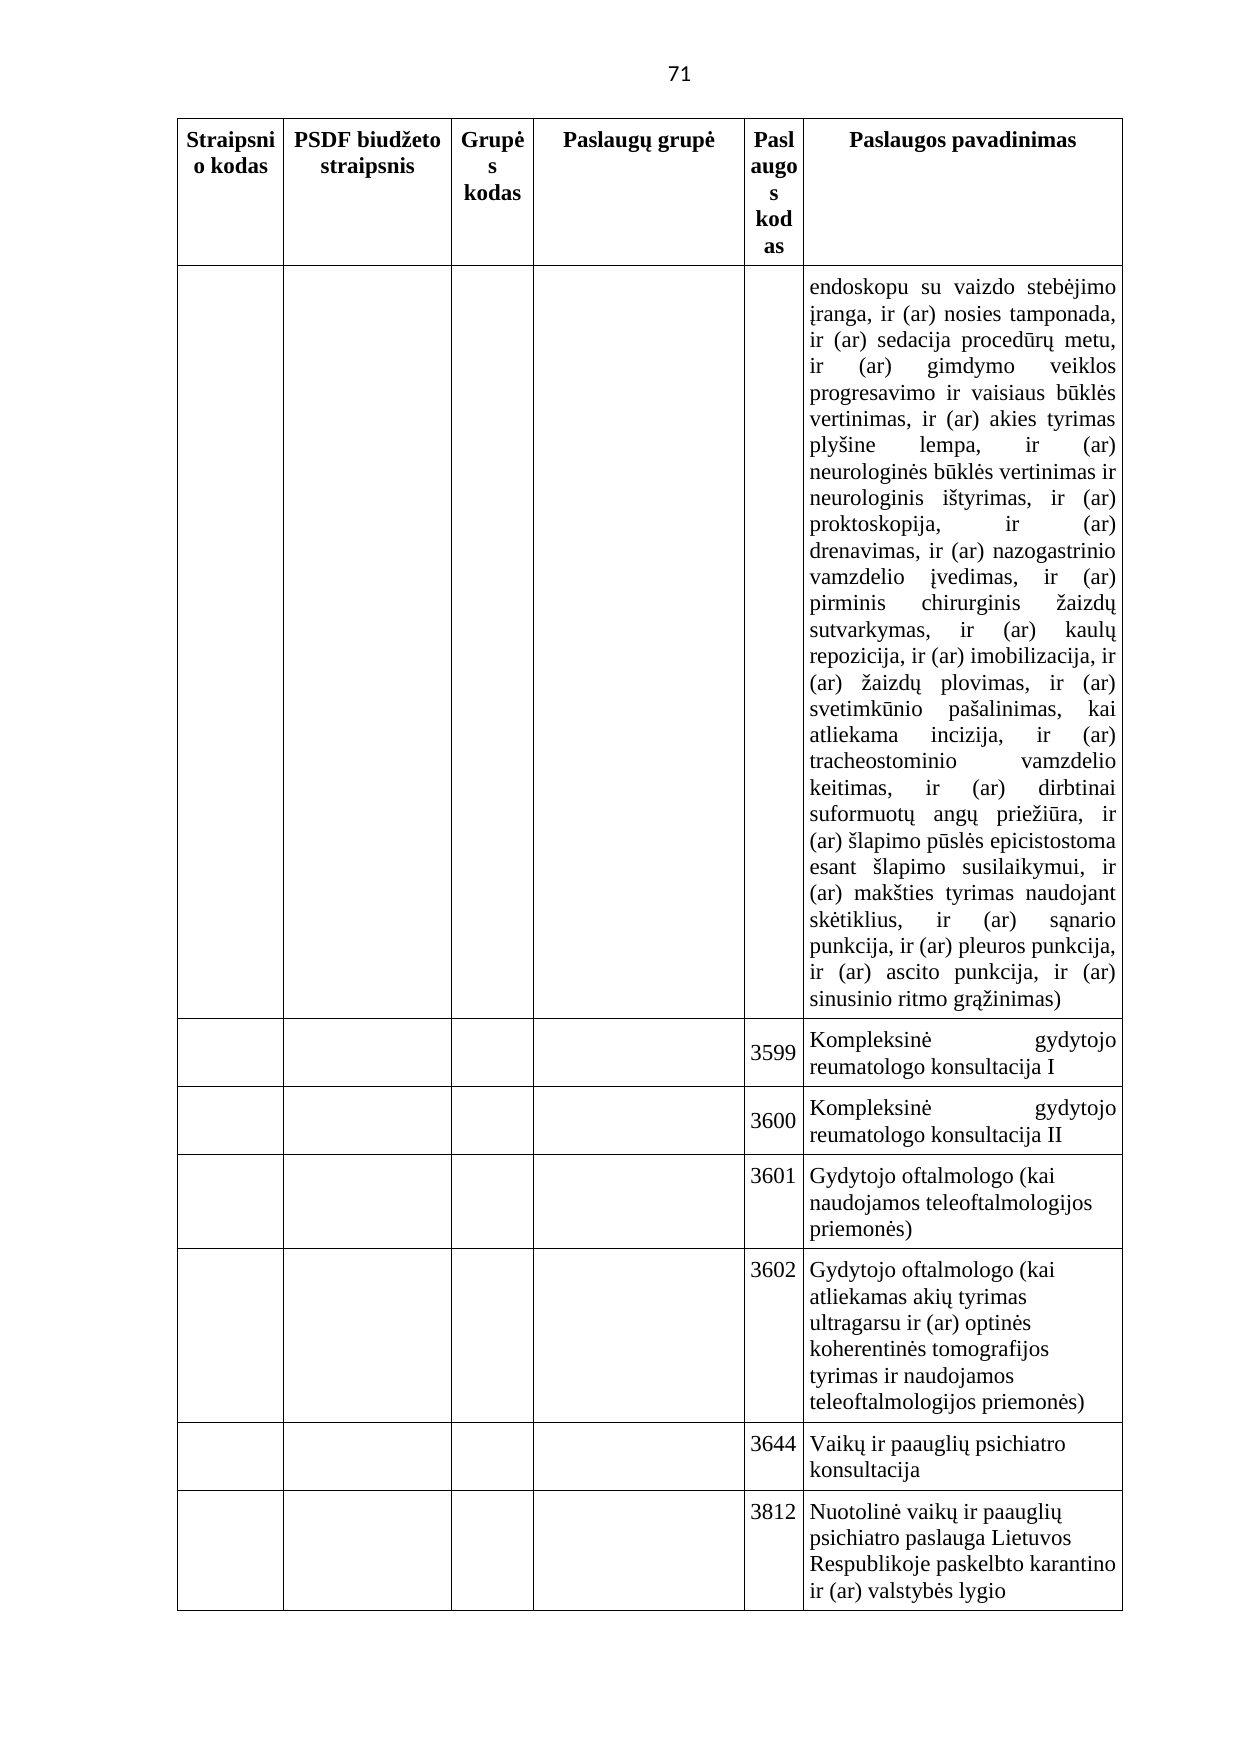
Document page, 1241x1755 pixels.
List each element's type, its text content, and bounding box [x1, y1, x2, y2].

table_cell [452, 1155, 533, 1248]
table_cell [284, 1019, 451, 1086]
table_cell [284, 1491, 451, 1610]
table_cell Nuotolinė vaikų ir paauglių psichiatro paslauga Lietuvos Respublikoje paskelbto karantino ir (ar) valstybės lygio [804, 1491, 1122, 1610]
table_cell 3602 [745, 1249, 803, 1422]
table_cell [452, 1249, 533, 1422]
table_cell [178, 1423, 283, 1489]
table_cell 3600 [745, 1087, 803, 1154]
table_cell 3601 [745, 1155, 803, 1248]
table_cell 3599 [745, 1019, 803, 1086]
table_cell [534, 1155, 744, 1248]
table_cell [178, 1155, 283, 1248]
table_cell [534, 1491, 744, 1610]
table_cell [178, 1019, 283, 1086]
table_cell [284, 266, 451, 1018]
table_cell [534, 1249, 744, 1422]
table_cell [452, 1087, 533, 1154]
table_cell [178, 1491, 283, 1610]
table_cell Kompleksinė gydytojo reumatologo konsultacija I [804, 1019, 1122, 1086]
table_cell endoskopu su vaizdo stebėjimo įranga, ir (ar) nosies tamponada, ir (ar) sedacija procedūrų metu, ir (ar) gimdymo veiklos progresavimo ir vaisiaus būklės vertinimas, ir (ar) akies tyrimas plyšine lempa, ir (ar) neurologinės būklės vertinimas ir neurologinis ištyrimas, ir (ar) proktoskopija, ir (ar) drenavimas, ir (ar) nazogastrinio vamzdelio įvedimas, ir (ar) pirminis chirurginis žaizdų sutvarkymas, ir (ar) kaulų repozicija, ir (ar) imobilizacija, ir (ar) žaizdų plovimas, ir (ar) svetimkūnio pašalinimas, kai atliekama incizija, ir (ar) tracheostominio vamzdelio keitimas, ir (ar) dirbtinai suformuotų angų priežiūra, ir (ar) šlapimo pūslės epicistostoma esant šlapimo susilaikymui, ir (ar) makšties tyrimas naudojant skėtiklius, ir (ar) sąnario punkcija, ir (ar) pleuros punkcija, ir (ar) ascito punkcija, ir (ar) sinusinio ritmo grąžinimas) [804, 266, 1122, 1018]
table_cell Kompleksinė gydytojo reumatologo konsultacija II [804, 1087, 1122, 1154]
table_cell 3812 [745, 1491, 803, 1610]
table_cell [745, 266, 803, 1018]
table_cell [452, 1423, 533, 1489]
table_cell [284, 1423, 451, 1489]
table_header Straipsnio kodas [178, 119, 283, 265]
table_cell [452, 266, 533, 1018]
table_cell [534, 266, 744, 1018]
table_cell [534, 1087, 744, 1154]
table_cell [178, 266, 283, 1018]
table_cell [534, 1019, 744, 1086]
table_cell [284, 1249, 451, 1422]
table_cell [284, 1155, 451, 1248]
table_cell Vaikų ir paauglių psichiatro konsultacija [804, 1423, 1122, 1489]
table_cell 3644 [745, 1423, 803, 1489]
table_header PSDF biudžeto straipsnis [284, 119, 451, 265]
table_cell [534, 1423, 744, 1489]
table_cell Gydytojo oftalmologo (kai naudojamos teleoftalmologijos priemonės) [804, 1155, 1122, 1248]
table_cell [178, 1249, 283, 1422]
table_header Paslaugų grupė [534, 119, 744, 265]
table_cell Gydytojo oftalmologo (kai atliekamas akių tyrimas ultragarsu ir (ar) optinės koherentinės tomografijos tyrimas ir naudojamos teleoftalmologijos priemonės) [804, 1249, 1122, 1422]
table_cell [452, 1491, 533, 1610]
table_header Paslaugos pavadinimas [804, 119, 1122, 265]
table_cell [452, 1019, 533, 1086]
table_cell [178, 1087, 283, 1154]
table_header Grupės kodas [452, 119, 533, 265]
table_header Paslaugos kodas [745, 119, 803, 265]
table_cell [284, 1087, 451, 1154]
